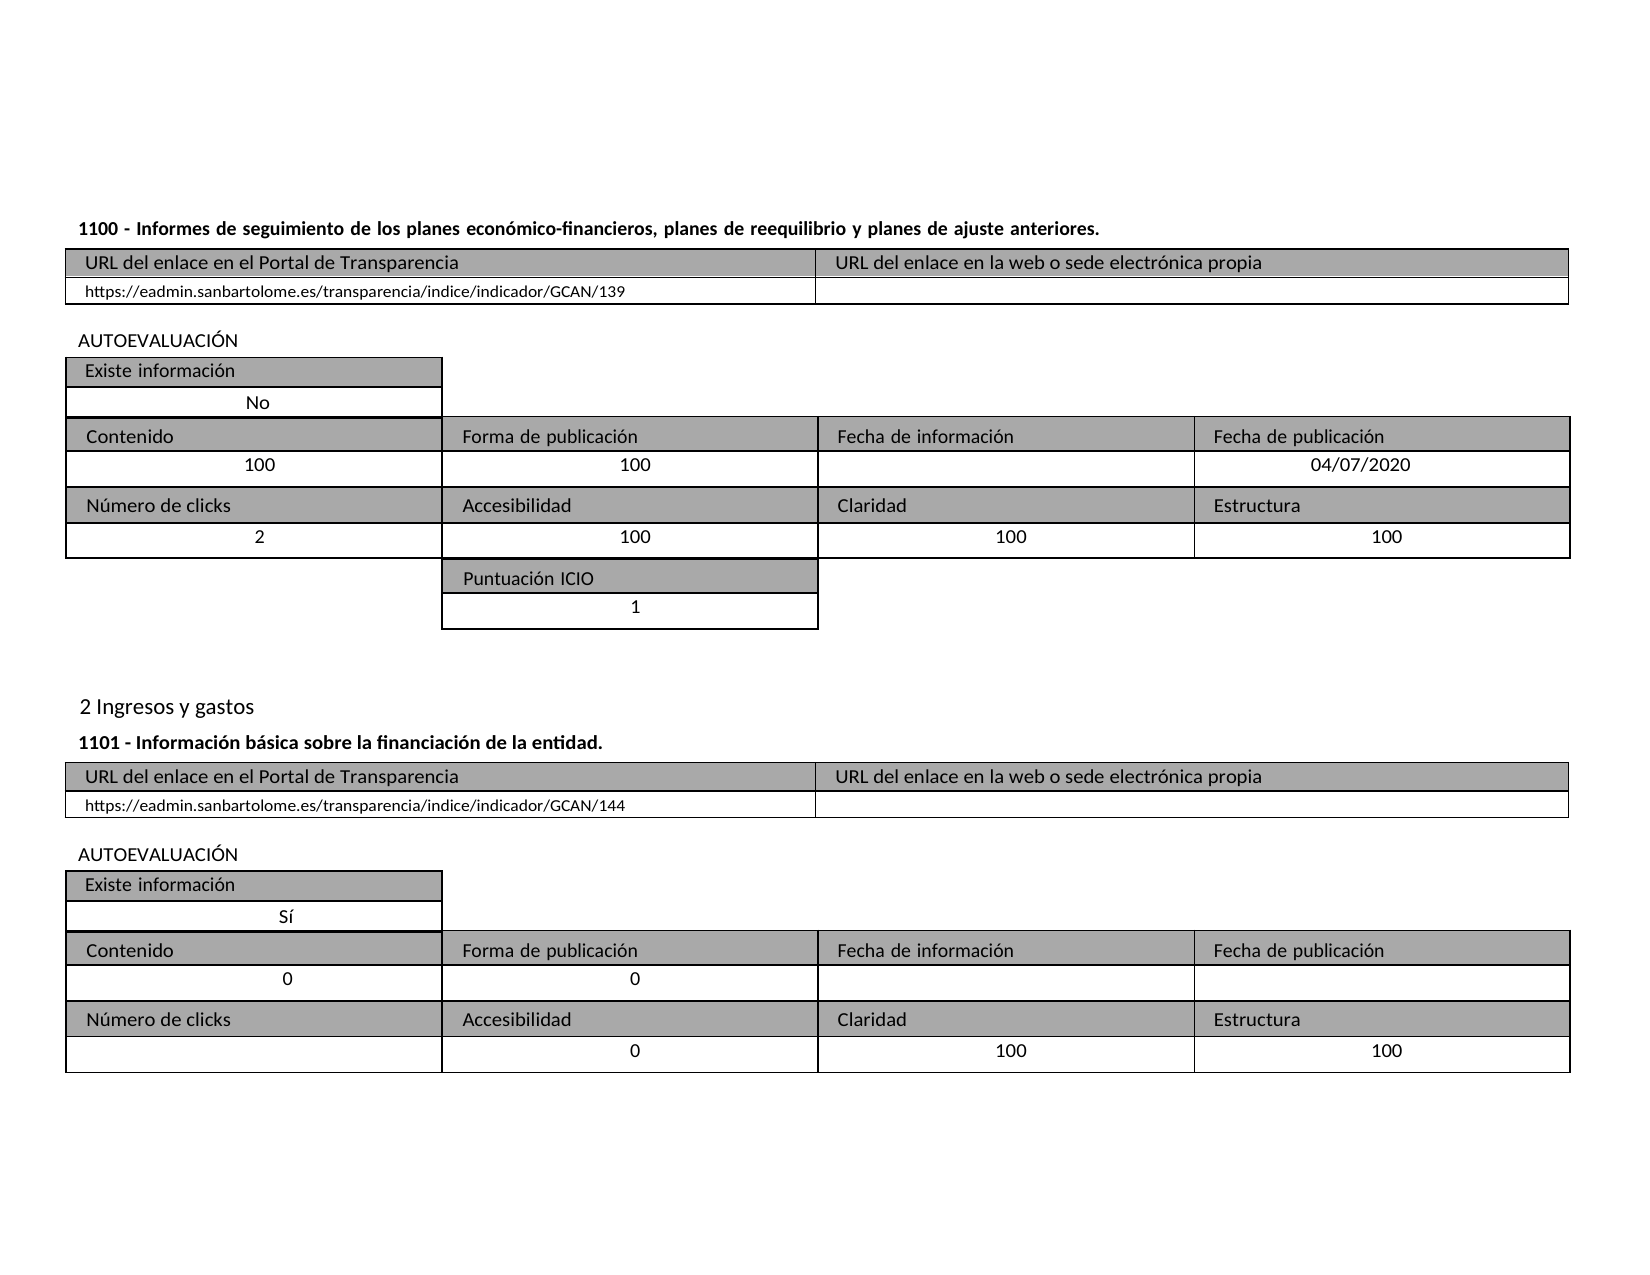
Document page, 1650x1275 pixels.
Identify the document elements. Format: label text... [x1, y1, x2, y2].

table_cell 100 [443, 452, 817, 486]
table_cell Número de clicks [67, 1002, 441, 1036]
table_cell 100 [819, 524, 1194, 557]
table_header URL del enlace en la web o sede electrónica propia [816, 250, 1568, 276]
table_cell No [67, 388, 441, 416]
table_cell 0 [67, 966, 441, 1000]
table_cell [66, 559, 441, 628]
text 1100 - Informes de seguimiento de los planes económico-financieros, planes de reequilibrio y planes de ajuste anteriores. [78, 216, 1594, 240]
table_cell [67, 1037, 441, 1072]
table_cell Accesibilidad [443, 488, 817, 522]
table_cell https://eadmin.sanbartolome.es/transparencia/indice/indicador/GCAN/144 [66, 792, 815, 817]
text AUTOEVALUACIÓN [78, 842, 1594, 867]
table_header URL del enlace en el Portal de Transparencia [66, 763, 815, 790]
table_cell 0 [443, 966, 817, 1000]
table_cell 100 [443, 524, 817, 557]
table_cell Forma de publicación [443, 417, 817, 450]
table_cell Contenido [67, 419, 441, 450]
table_cell [816, 278, 1568, 303]
table_cell [819, 452, 1194, 486]
table_header URL del enlace en el Portal de Transparencia [66, 250, 815, 276]
table_cell 100 [1195, 524, 1569, 557]
table_cell https://eadmin.sanbartolome.es/transparencia/indice/indicador/GCAN/139 [66, 278, 815, 303]
table_cell Fecha de información [819, 417, 1194, 450]
table_cell 04/07/2020 [1195, 452, 1569, 486]
table_header URL del enlace en la web o sede electrónica propia [816, 763, 1568, 790]
table_header [443, 357, 818, 416]
table_cell [819, 966, 1194, 1000]
table_cell Número de clicks [67, 488, 441, 522]
table_cell 100 [1195, 1037, 1569, 1072]
table_cell 0 [443, 1037, 817, 1072]
table_cell Sí [67, 902, 441, 929]
table_cell Accesibilidad [443, 1002, 817, 1036]
table_cell 100 [67, 452, 441, 486]
table_cell Fecha de publicación [1195, 417, 1569, 450]
subtitle Ingresos y gastos [79, 692, 1594, 721]
table_cell Claridad [819, 1002, 1194, 1036]
table_header [443, 870, 818, 929]
table_cell 100 [819, 1037, 1194, 1072]
text AUTOEVALUACIÓN [78, 328, 1594, 353]
table_cell Puntuación ICIO [443, 560, 817, 592]
table_cell Estructura [1195, 1002, 1569, 1036]
table_header Existe información [67, 358, 441, 386]
table_cell Forma de publicación [443, 931, 817, 964]
table_cell [816, 792, 1568, 817]
table_cell Contenido [67, 933, 441, 964]
table_cell 2 [67, 524, 441, 557]
table_header Existe información [67, 872, 441, 900]
table_cell Estructura [1195, 488, 1569, 522]
table_cell Claridad [819, 488, 1194, 522]
table_cell 1 [443, 594, 817, 628]
table_cell Fecha de publicación [1195, 931, 1569, 964]
text 1101 - Información básica sobre la financiación de la entidad. [78, 730, 1594, 754]
table_cell [1195, 966, 1569, 1000]
table_cell Fecha de información [819, 931, 1194, 964]
